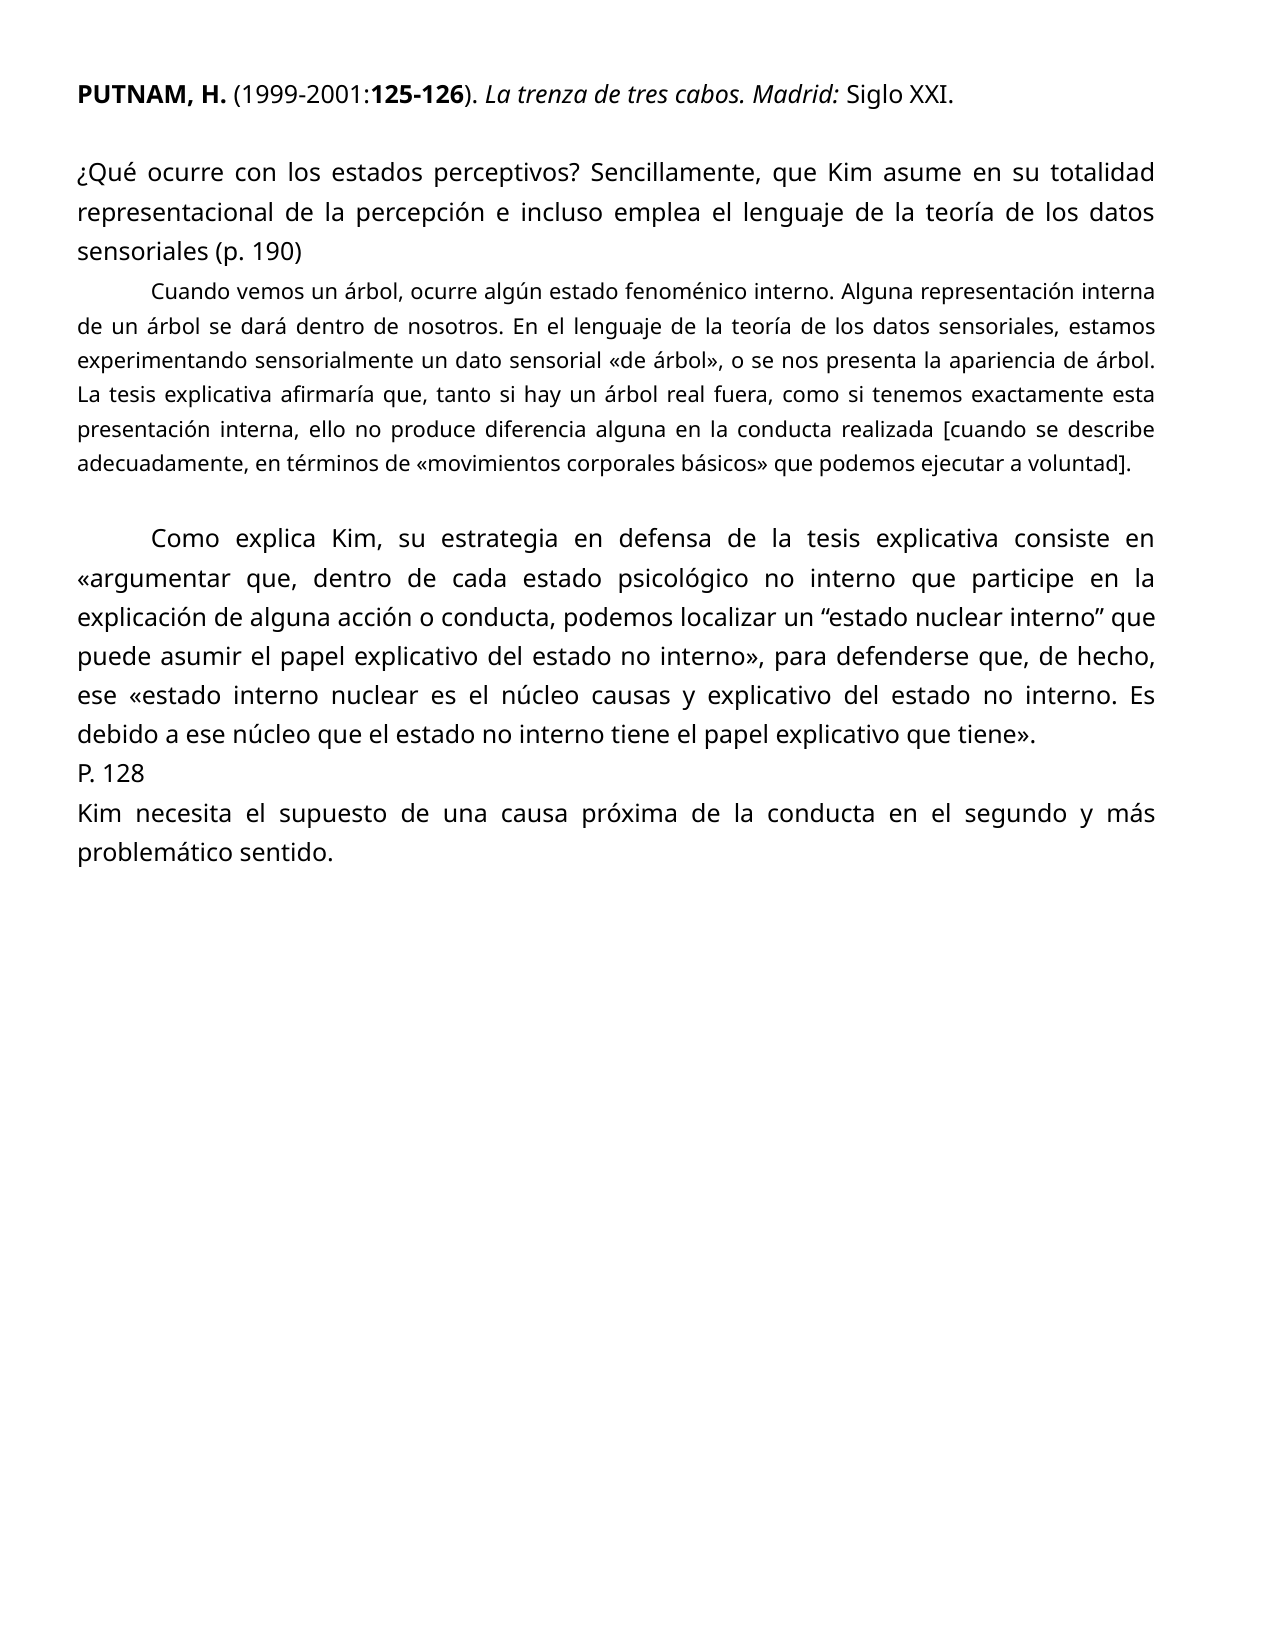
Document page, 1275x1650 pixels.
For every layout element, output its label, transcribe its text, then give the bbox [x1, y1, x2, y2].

text ¿Qué ocurre con los estados perceptivos? Sencillamente, que Kim asume en su totalidad representacional de la percepción e incluso emplea el lenguaje de la teoría de los datos sensoriales (p. 190) [77, 155, 1157, 267]
text Kim necesita el supuesto de una causa próxima de la conducta en el segundo y más problemático sentido. [77, 795, 1157, 868]
text Cuando vemos un árbol, ocurre algún estado fenoménico interno. Alguna representación interna de un árbol se dará dentro de nosotros. En el lenguaje de la teoría de los datos sensoriales, estamos experimentando sensorialmente un dato sensorial «de árbol», o se nos presenta la apariencia de árbol. La tesis explicativa afirmaría que, tanto si hay un árbol real fuera, como si tenemos exactamente esta presentación interna, ello no produce diferencia alguna en la conducta realizada [cuando se describe adecuadamente, en términos de «movimientos corporales básicos» que podemos ejecutar a voluntad]. [77, 273, 1157, 477]
text PUTNAM, H. (1999-2001:125-126). La trenza de tres cabos. Madrid: Siglo XXI. [77, 77, 1157, 111]
text Como explica Kim, su estrategia en defensa de la tesis explicativa consiste en «argumentar que, dentro de cada estado psicológico no interno que participe en la explicación de alguna acción o conducta, podemos localizar un “estado nuclear interno” que puede asumir el papel explicativo del estado no interno», para defenderse que, de hecho, ese «estado interno nuclear es el núcleo causas y explicativo del estado no interno. Es debido a ese núcleo que el estado no interno tiene el papel explicativo que tiene». [77, 521, 1157, 751]
text P. 128 [77, 756, 1157, 790]
